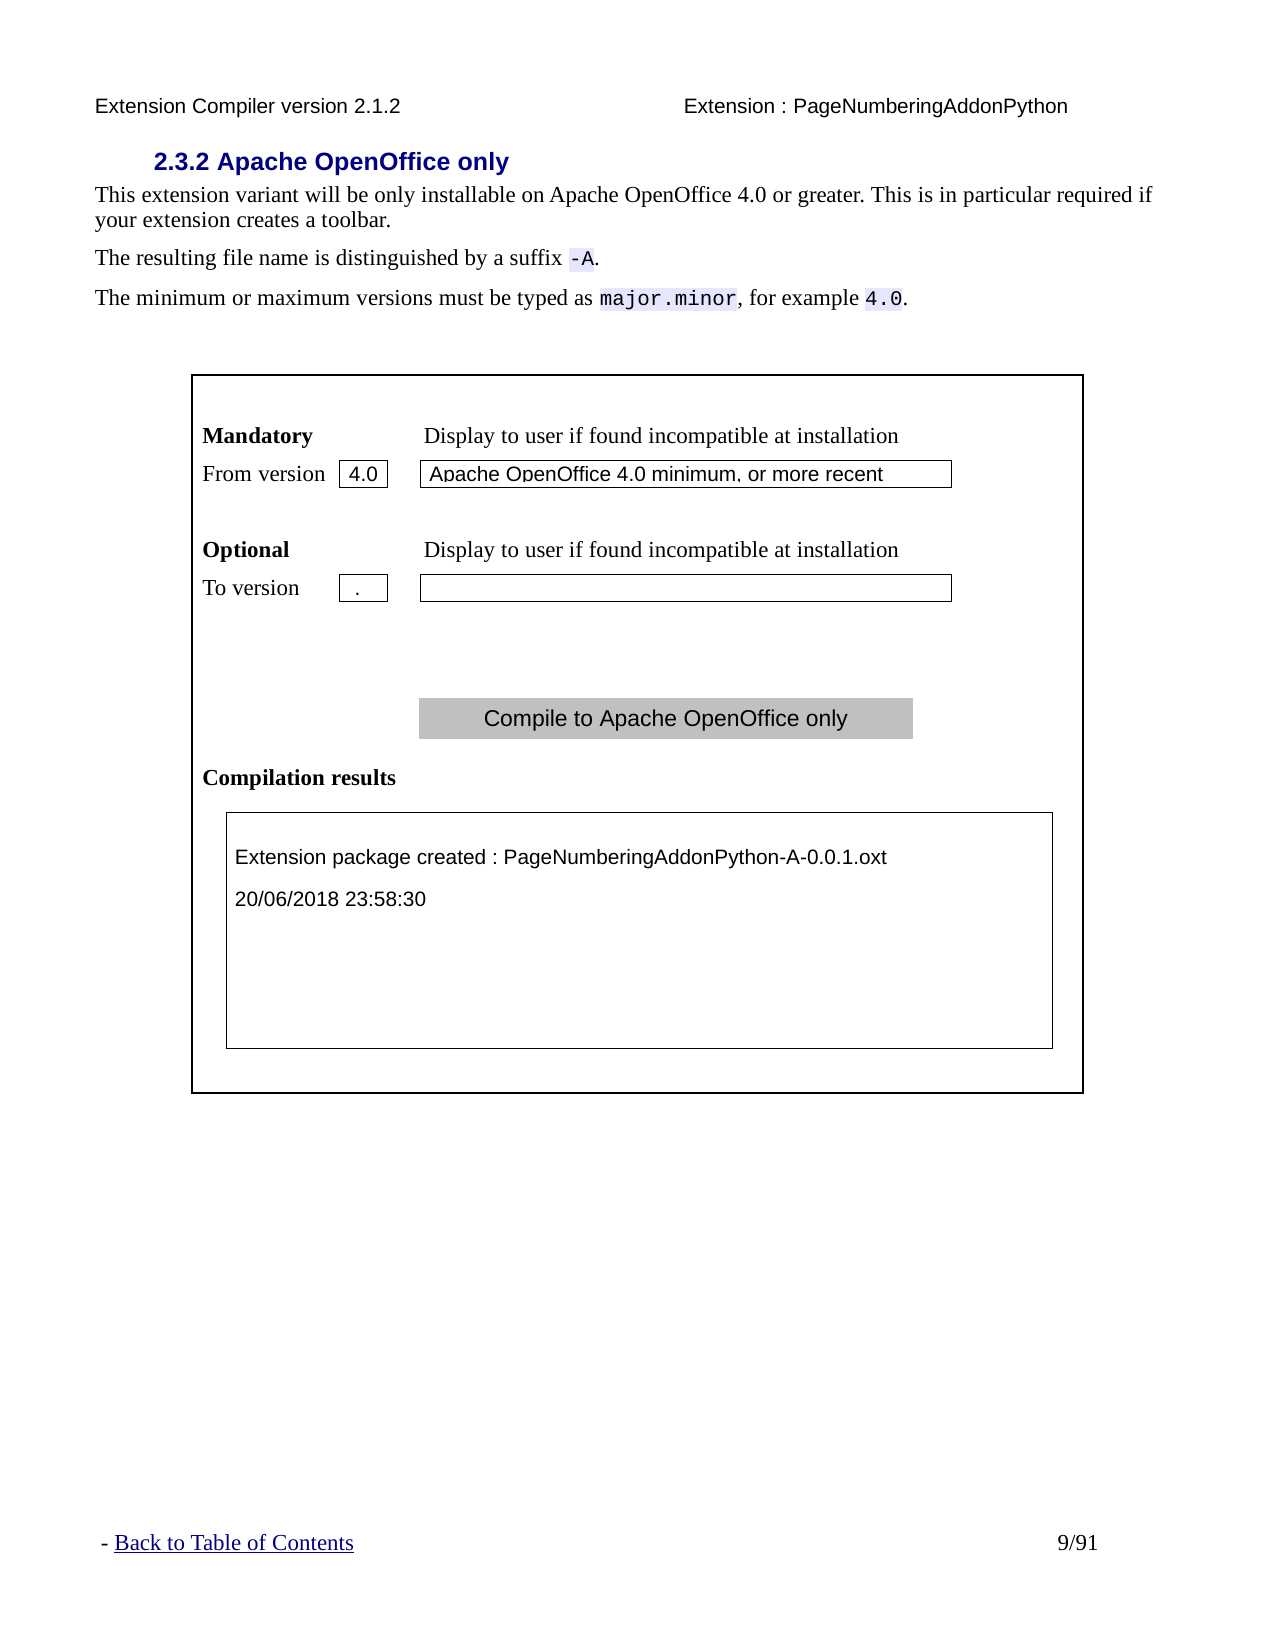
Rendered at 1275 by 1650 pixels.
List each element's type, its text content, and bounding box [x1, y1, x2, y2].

text [952, 461, 1073, 486]
text [388, 461, 420, 486]
text Optional Display to user if found incompatible at installation [202, 537, 1073, 562]
text The resulting file name is distinguished by a suffix -A. [94, 245, 1181, 272]
text Mandatory Display to user if found incompatible at installation [202, 423, 1073, 448]
text The minimum or maximum versions must be typed as major.minor, for example 4.0. [94, 284, 1181, 311]
text This extension variant will be only installable on Apache OpenOffice 4.0 or greater. This is in particular required if your extension creates a toolbar. [94, 181, 1181, 232]
text [388, 575, 420, 600]
text To version [202, 575, 339, 600]
subtitle Apache OpenOffice only [153, 147, 1181, 176]
text From version [202, 461, 339, 486]
text Compilation results [202, 765, 1073, 791]
text [952, 575, 1073, 600]
